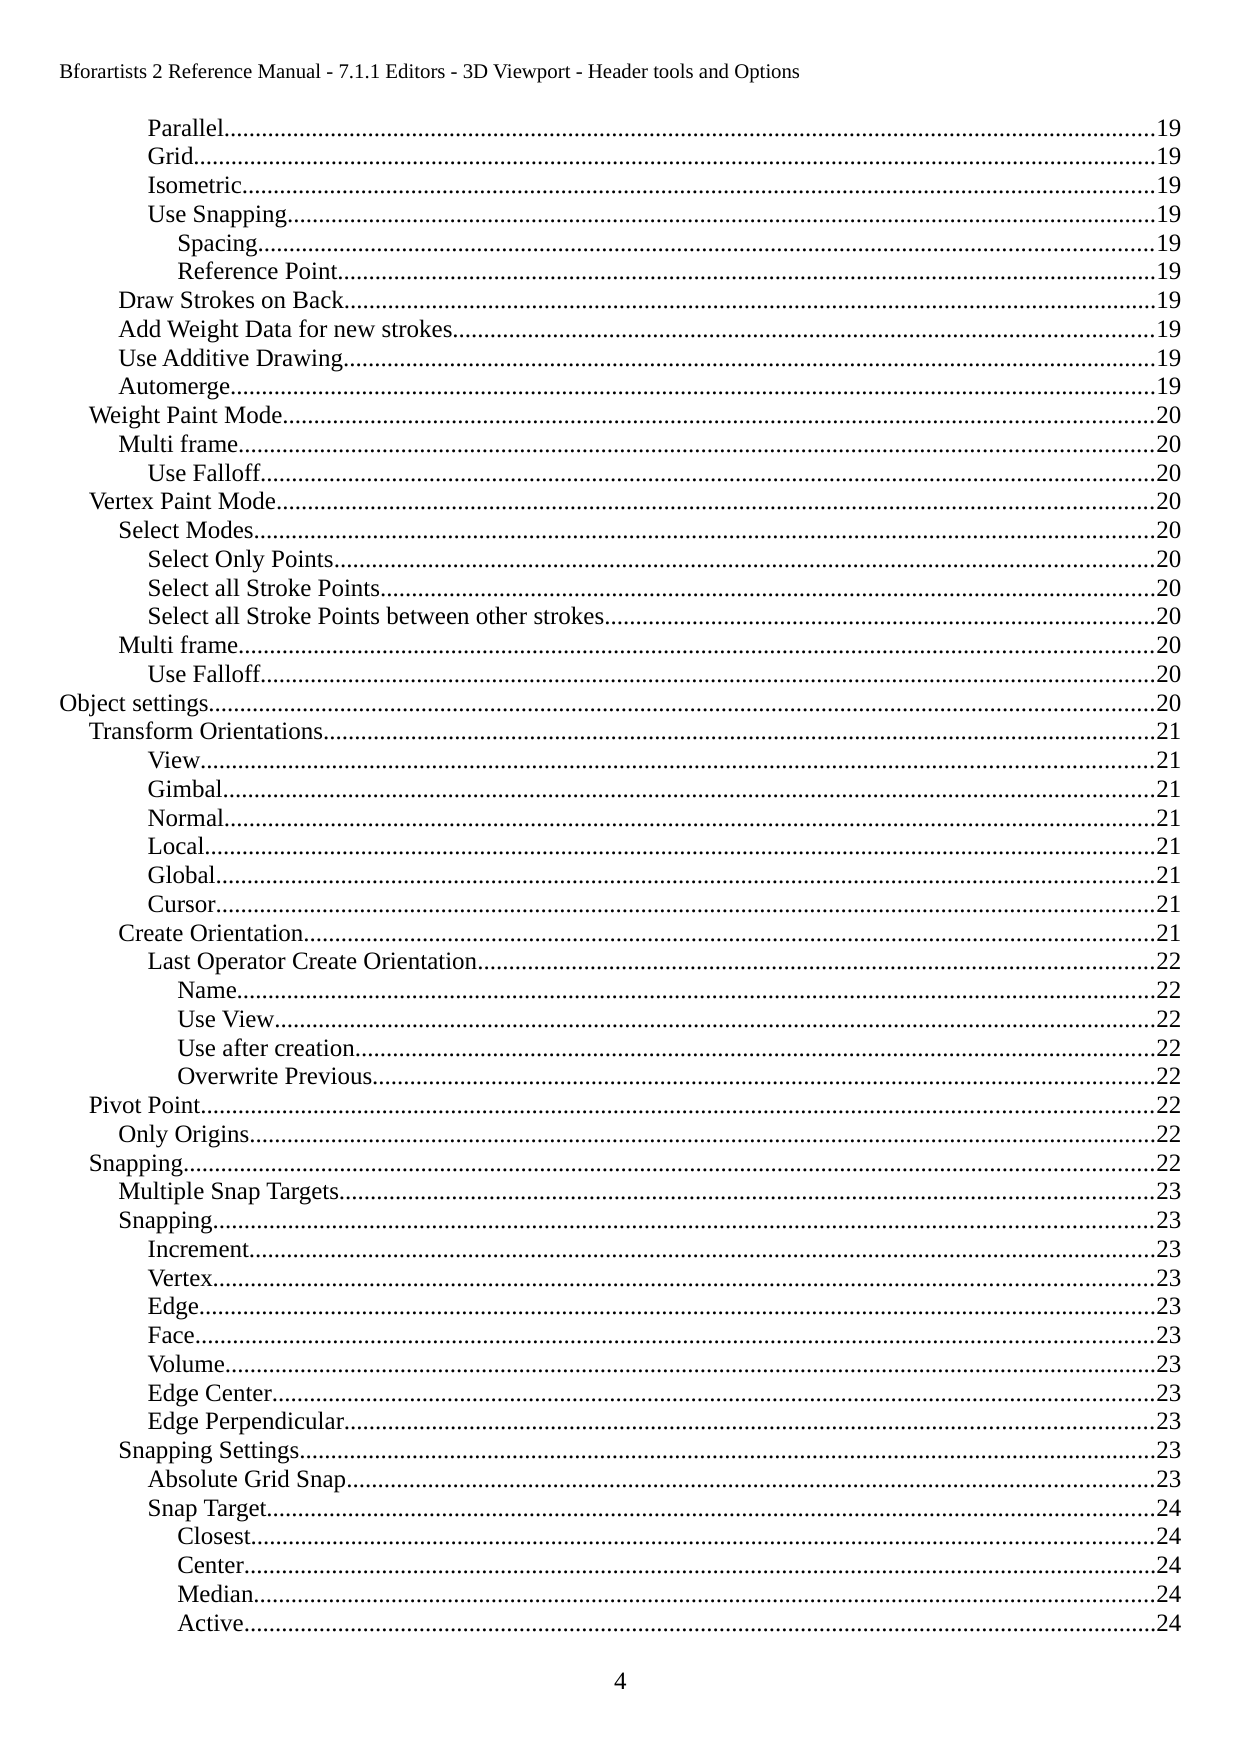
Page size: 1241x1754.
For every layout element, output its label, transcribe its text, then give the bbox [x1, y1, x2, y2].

text Last Operator Create Orientation 22 [147, 946, 1181, 975]
text Select all Stroke Points 20 [147, 573, 1181, 601]
text Closest 24 [177, 1521, 1181, 1550]
text Overwrite Previous 22 [177, 1061, 1181, 1090]
text Use Additive Drawing 19 [118, 343, 1181, 371]
text Spacing 19 [177, 228, 1181, 256]
text Global 21 [147, 860, 1181, 889]
text View 21 [147, 745, 1181, 774]
text Select Only Points 20 [147, 544, 1181, 573]
text Use Falloff 20 [147, 458, 1181, 486]
text Multiple Snap Targets 23 [118, 1176, 1181, 1205]
text Add Weight Data for new strokes 19 [118, 314, 1181, 343]
text Increment 23 [147, 1234, 1181, 1263]
text Grid 19 [147, 141, 1181, 170]
text Use Snapping 19 [147, 199, 1181, 228]
text Absolute Grid Snap 23 [147, 1464, 1181, 1493]
text Draw Strokes on Back 19 [118, 285, 1181, 314]
text Local 21 [147, 831, 1181, 860]
text Multi frame 20 [118, 429, 1181, 458]
text Select all Stroke Points between other strokes 20 [147, 601, 1181, 630]
text Volume 23 [147, 1349, 1181, 1378]
text Name 22 [177, 975, 1181, 1004]
text Transform Orientations 21 [88, 716, 1181, 745]
text Snapping Settings 23 [118, 1435, 1181, 1464]
text Face 23 [147, 1320, 1181, 1349]
text Snap Target 24 [147, 1493, 1181, 1521]
text Center 24 [177, 1550, 1181, 1579]
text Create Orientation 21 [118, 918, 1181, 946]
text Vertex Paint Mode 20 [88, 486, 1181, 515]
text Normal 21 [147, 803, 1181, 831]
text Weight Paint Mode 20 [88, 400, 1181, 429]
text Object settings 20 [59, 688, 1181, 716]
text Multi frame 20 [118, 630, 1181, 659]
text Reference Point 19 [177, 256, 1181, 285]
text Select Modes 20 [118, 515, 1181, 544]
text Pivot Point 22 [88, 1090, 1181, 1119]
text Active 24 [177, 1608, 1181, 1636]
text Snapping 23 [118, 1205, 1181, 1234]
text Parallel 19 [147, 113, 1181, 141]
text Median 24 [177, 1579, 1181, 1608]
text Vertex 23 [147, 1263, 1181, 1291]
text Edge Perpendicular 23 [147, 1406, 1181, 1435]
text Use Falloff 20 [147, 659, 1181, 688]
text Automerge 19 [118, 371, 1181, 400]
text Cursor 21 [147, 889, 1181, 918]
text Edge Center 23 [147, 1378, 1181, 1406]
text Use after creation 22 [177, 1033, 1181, 1061]
text Edge 23 [147, 1291, 1181, 1320]
text Isometric 19 [147, 170, 1181, 199]
text Use View 22 [177, 1004, 1181, 1033]
text Snapping 22 [88, 1148, 1181, 1176]
text Only Origins 22 [118, 1119, 1181, 1148]
text Gimbal 21 [147, 774, 1181, 803]
